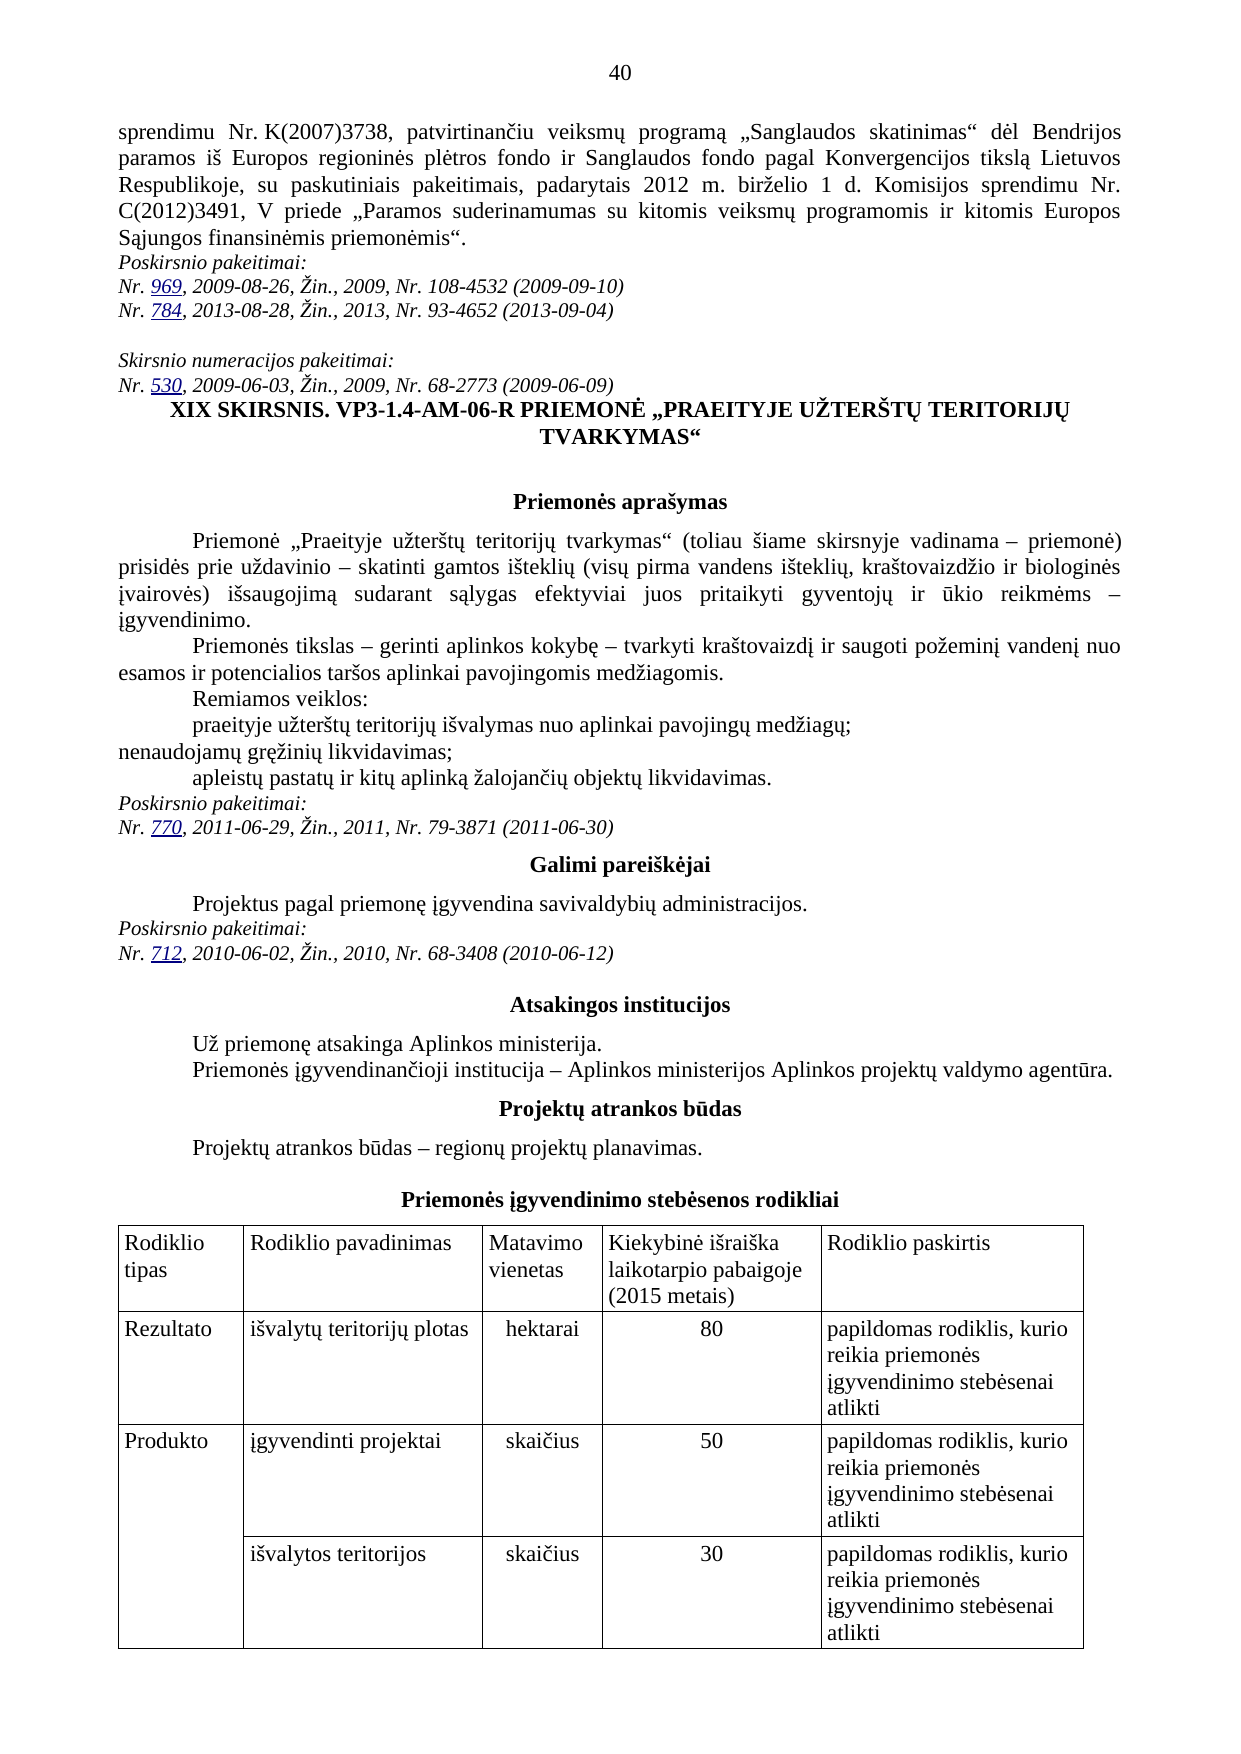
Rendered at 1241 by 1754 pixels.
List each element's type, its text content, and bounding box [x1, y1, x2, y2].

text Nr. 784, 2013-08-28, Žin., 2013, Nr. 93-4652 (2013-09-04) [118, 298, 1122, 322]
table_cell papildomas rodiklis, kurio reikia prie­monės įgyvendinimo stebėsenai atlikti [822, 1537, 1083, 1648]
table_header Rodiklio tipas [119, 1226, 243, 1311]
text Galimi pareiškėjai [118, 851, 1122, 877]
text Priemonė „Praeityje užterštų teritorijų tvarkymas“ (toliau šiame skirsnyje vadinama – priemonė) prisidės prie uždavinio – skatinti gamtos išteklių (visų pirma vandens išteklių, kraštovaizdžio ir biologinės įvairovės) išsaugojimą sudarant sąlygas efektyviai juos pritaikyti gyventojų ir ūkio reikmėms – įgyvendinimo. [118, 527, 1122, 632]
text Priemonės tikslas – gerinti aplinkos kokybę – tvarkyti kraštovaizdį ir saugoti požeminį vandenį nuo esamos ir potencialios taršos aplinkai pavojingomis medžiagomis. [118, 632, 1122, 685]
text Nr. 530, 2009-06-03, Žin., 2009, Nr. 68-2773 (2009-06-09) [118, 372, 1122, 397]
table_cell 80 [603, 1312, 821, 1423]
text Poskirsnio pakeitimai: [118, 250, 1122, 274]
table_cell papildomas rodiklis, kurio reikia prie­monės įgyvendinimo stebėsenai atlikti [822, 1425, 1083, 1536]
table_cell skaičius [483, 1537, 602, 1648]
table_cell išvalytos teritorijos [244, 1537, 482, 1648]
text Priemonės aprašymas [118, 488, 1122, 514]
table_cell hektarai [483, 1312, 602, 1423]
text XIX SKIRSNIS. VP3-1.4-AM-06-R PRIEMONĖ „PRAEITYJE UŽTERŠTŲ TERITORIJŲ TVARKYMAS“ [118, 397, 1122, 449]
text apleistų pastatų ir kitų aplinką žalojančių objektų likvidavimas. [118, 764, 1122, 791]
text nenaudojamų gręžinių likvidavimas; [118, 738, 1122, 764]
table_cell papildomas rodiklis, kurio reikia prie­monės įgyvendinimo stebėsenai atlikti [822, 1312, 1083, 1423]
text Už priemonę atsakinga Aplinkos ministerija. [118, 1030, 1122, 1056]
text Atsakingos institucijos [118, 991, 1122, 1017]
table_cell 50 [603, 1425, 821, 1536]
text Priemonės įgyvendinančioji institucija – Aplinkos ministerijos Aplinkos projektų valdymo agentūra. [118, 1056, 1122, 1082]
text Projektus pagal priemonę įgyvendina savivaldybių administracijos. [118, 890, 1122, 916]
table_header Matavimo vienetas [483, 1226, 602, 1311]
text sprendimu Nr. K(2007)3738, patvirtinančiu veiksmų programą „Sanglaudos skatinimas“ dėl Bendrijos paramos iš Europos regioninės plėtros fondo ir Sanglaudos fondo pagal Konvergencijos tikslą Lietuvos Respublikoje, su paskutiniais pakeitimais, padarytais 2012 m. birželio 1 d. Komisijos sprendimu Nr. C(2012)3491, V priede „Paramos suderinamumas su kitomis veiksmų programomis ir kitomis Europos Sąjungos finansinėmis priemonėmis“. [118, 118, 1122, 250]
table_cell 30 [603, 1537, 821, 1648]
table_cell išvalytų teri­to­rijų plotas [244, 1312, 482, 1423]
text Nr. 712, 2010-06-02, Žin., 2010, Nr. 68-3408 (2010-06-12) [118, 940, 1122, 964]
text Projektų atrankos būdas [118, 1095, 1122, 1121]
text Skirsnio numeracijos pakeitimai: [118, 348, 1122, 372]
text Projektų atrankos būdas – regionų projektų planavimas. [118, 1134, 1122, 1160]
table_cell Produkto [119, 1425, 243, 1648]
text Remiamos veiklos: [118, 685, 1122, 711]
text Nr. 969, 2009-08-26, Žin., 2009, Nr. 108-4532 (2009-09-10) [118, 274, 1122, 298]
table_header Rodiklio paskirtis [822, 1226, 1083, 1311]
table_header Rodiklio pavadinimas [244, 1226, 482, 1311]
table_cell įgyvendinti projektai [244, 1425, 482, 1536]
text Poskirsnio pakeitimai: [118, 916, 1122, 940]
text Priemonės įgyvendinimo stebėsenos rodikliai [118, 1186, 1122, 1213]
text praeityje užterštų teritorijų išvalymas nuo aplinkai pavojingų medžiagų; [118, 711, 1122, 738]
text Nr. 770, 2011-06-29, Žin., 2011, Nr. 79-3871 (2011-06-30) [118, 814, 1122, 839]
text Poskirsnio pakeitimai: [118, 791, 1122, 814]
table_cell skaičius [483, 1425, 602, 1536]
table_header Kiekybinė išraiška laikotarpio pabaigoje (2015 metais) [603, 1226, 821, 1311]
table_cell Rezultato [119, 1312, 243, 1423]
